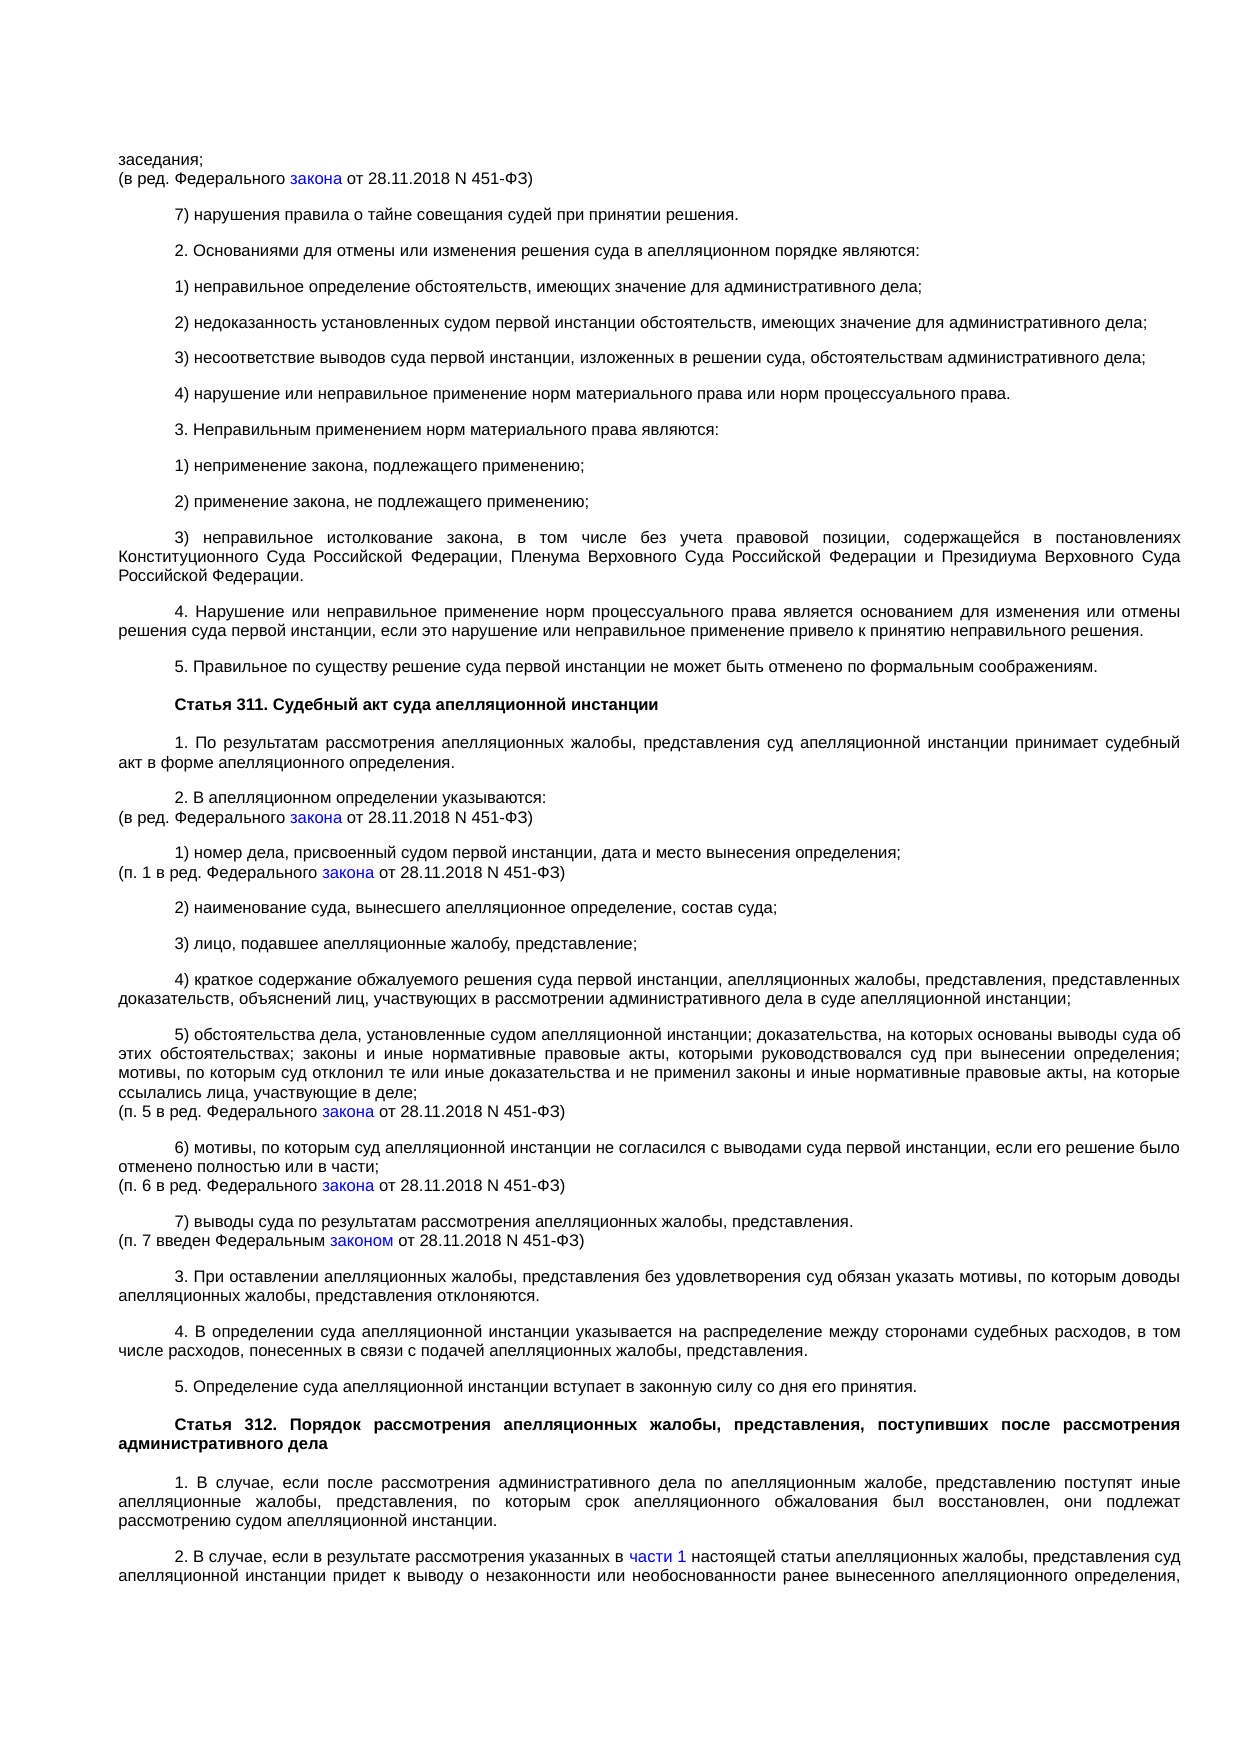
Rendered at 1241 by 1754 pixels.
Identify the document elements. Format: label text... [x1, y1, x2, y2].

text (п. 6 в ред. Федерального закона от 28.11.2018 N 451-ФЗ) [118, 1176, 1181, 1195]
text заседания; [118, 150, 1181, 169]
text 4) нарушение или неправильное применение норм материального права или норм процессуального права. [118, 384, 1181, 403]
text 4. В определении суда апелляционной инстанции указывается на распределение между сторонами судебных расходов, в том числе расходов, понесенных в связи с подачей апелляционных жалобы, представления. [118, 1322, 1181, 1360]
text (п. 5 в ред. Федерального закона от 28.11.2018 N 451-ФЗ) [118, 1102, 1181, 1121]
text 3) лицо, подавшее апелляционные жалобу, представление; [118, 934, 1181, 953]
text 5. Правильное по существу решение суда первой инстанции не может быть отменено по формальным соображениям. [118, 657, 1181, 676]
text 3. При оставлении апелляционных жалобы, представления без удовлетворения суд обязан указать мотивы, по которым доводы апелляционных жалобы, представления отклоняются. [118, 1267, 1181, 1305]
text (в ред. Федерального закона от 28.11.2018 N 451-ФЗ) [118, 169, 1181, 188]
text 1. По результатам рассмотрения апелляционных жалобы, представления суд апелляционной инстанции принимает судебный акт в форме апелляционного определения. [118, 733, 1181, 772]
text 2) наименование суда, вынесшего апелляционное определение, состав суда; [118, 898, 1181, 917]
text (п. 1 в ред. Федерального закона от 28.11.2018 N 451-ФЗ) [118, 862, 1181, 882]
text 1) неправильное определение обстоятельств, имеющих значение для административного дела; [118, 277, 1181, 296]
text 2. В случае, если в результате рассмотрения указанных в части 1 настоящей статьи апелляционных жалобы, представления суд апелляционной инстанции придет к выводу о незаконности или необоснованности ранее вынесенного апелляционного определения, [118, 1547, 1181, 1585]
text 1) номер дела, присвоенный судом первой инстанции, дата и место вынесения определения; [118, 843, 1181, 862]
text 6) мотивы, по которым суд апелляционной инстанции не согласился с выводами суда первой инстанции, если его решение было отменено полностью или в части; [118, 1137, 1181, 1176]
text 5) обстоятельства дела, установленные судом апелляционной инстанции; доказательства, на которых основаны выводы суда об этих обстоятельствах; законы и иные нормативные правовые акты, которыми руководствовался суд при вынесении определения; мотивы, по которым суд отклонил те или иные доказательства и не применил законы и иные нормативные правовые акты, на которые ссылались лица, участвующие в деле; [118, 1025, 1181, 1102]
text 7) выводы суда по результатам рассмотрения апелляционных жалобы, представления. [118, 1212, 1181, 1231]
text 4. Нарушение или неправильное применение норм процессуального права является основанием для изменения или отмены решения суда первой инстанции, если это нарушение или неправильное применение привело к принятию неправильного решения. [118, 602, 1181, 640]
text (п. 7 введен Федеральным законом от 28.11.2018 N 451-ФЗ) [118, 1231, 1181, 1250]
text (в ред. Федерального закона от 28.11.2018 N 451-ФЗ) [118, 807, 1181, 827]
text 7) нарушения правила о тайне совещания судей при принятии решения. [118, 205, 1181, 224]
text 2) недоказанность установленных судом первой инстанции обстоятельств, имеющих значение для административного дела; [118, 312, 1181, 332]
text 2. Основаниями для отмены или изменения решения суда в апелляционном порядке являются: [118, 241, 1181, 260]
text 3. Неправильным применением норм материального права являются: [118, 420, 1181, 439]
text 1) неприменение закона, подлежащего применению; [118, 456, 1181, 475]
text 4) краткое содержание обжалуемого решения суда первой инстанции, апелляционных жалобы, представления, представленных доказательств, объяснений лиц, участвующих в рассмотрении административного дела в суде апелляционной инстанции; [118, 970, 1181, 1008]
subtitle Статья 311. Судебный акт суда апелляционной инстанции [118, 695, 1181, 714]
text 1. В случае, если после рассмотрения административного дела по апелляционным жалобе, представлению поступят иные апелляционные жалобы, представления, по которым срок апелляционного обжалования был восстановлен, они подлежат рассмотрению судом апелляционной инстанции. [118, 1472, 1181, 1530]
text 2) применение закона, не подлежащего применению; [118, 492, 1181, 511]
text 3) неправильное истолкование закона, в том числе без учета правовой позиции, содержащейся в постановлениях Конституционного Суда Российской Федерации, Пленума Верховного Суда Российской Федерации и Президиума Верховного Суда Российской Федерации. [118, 527, 1181, 585]
text 2. В апелляционном определении указываются: [118, 788, 1181, 807]
text 5. Определение суда апелляционной инстанции вступает в законную силу со дня его принятия. [118, 1377, 1181, 1396]
text 3) несоответствие выводов суда первой инстанции, изложенных в решении суда, обстоятельствам административного дела; [118, 348, 1181, 367]
subtitle Статья 312. Порядок рассмотрения апелляционных жалобы, представления, поступивших после рассмотрения административного дела [118, 1415, 1181, 1453]
